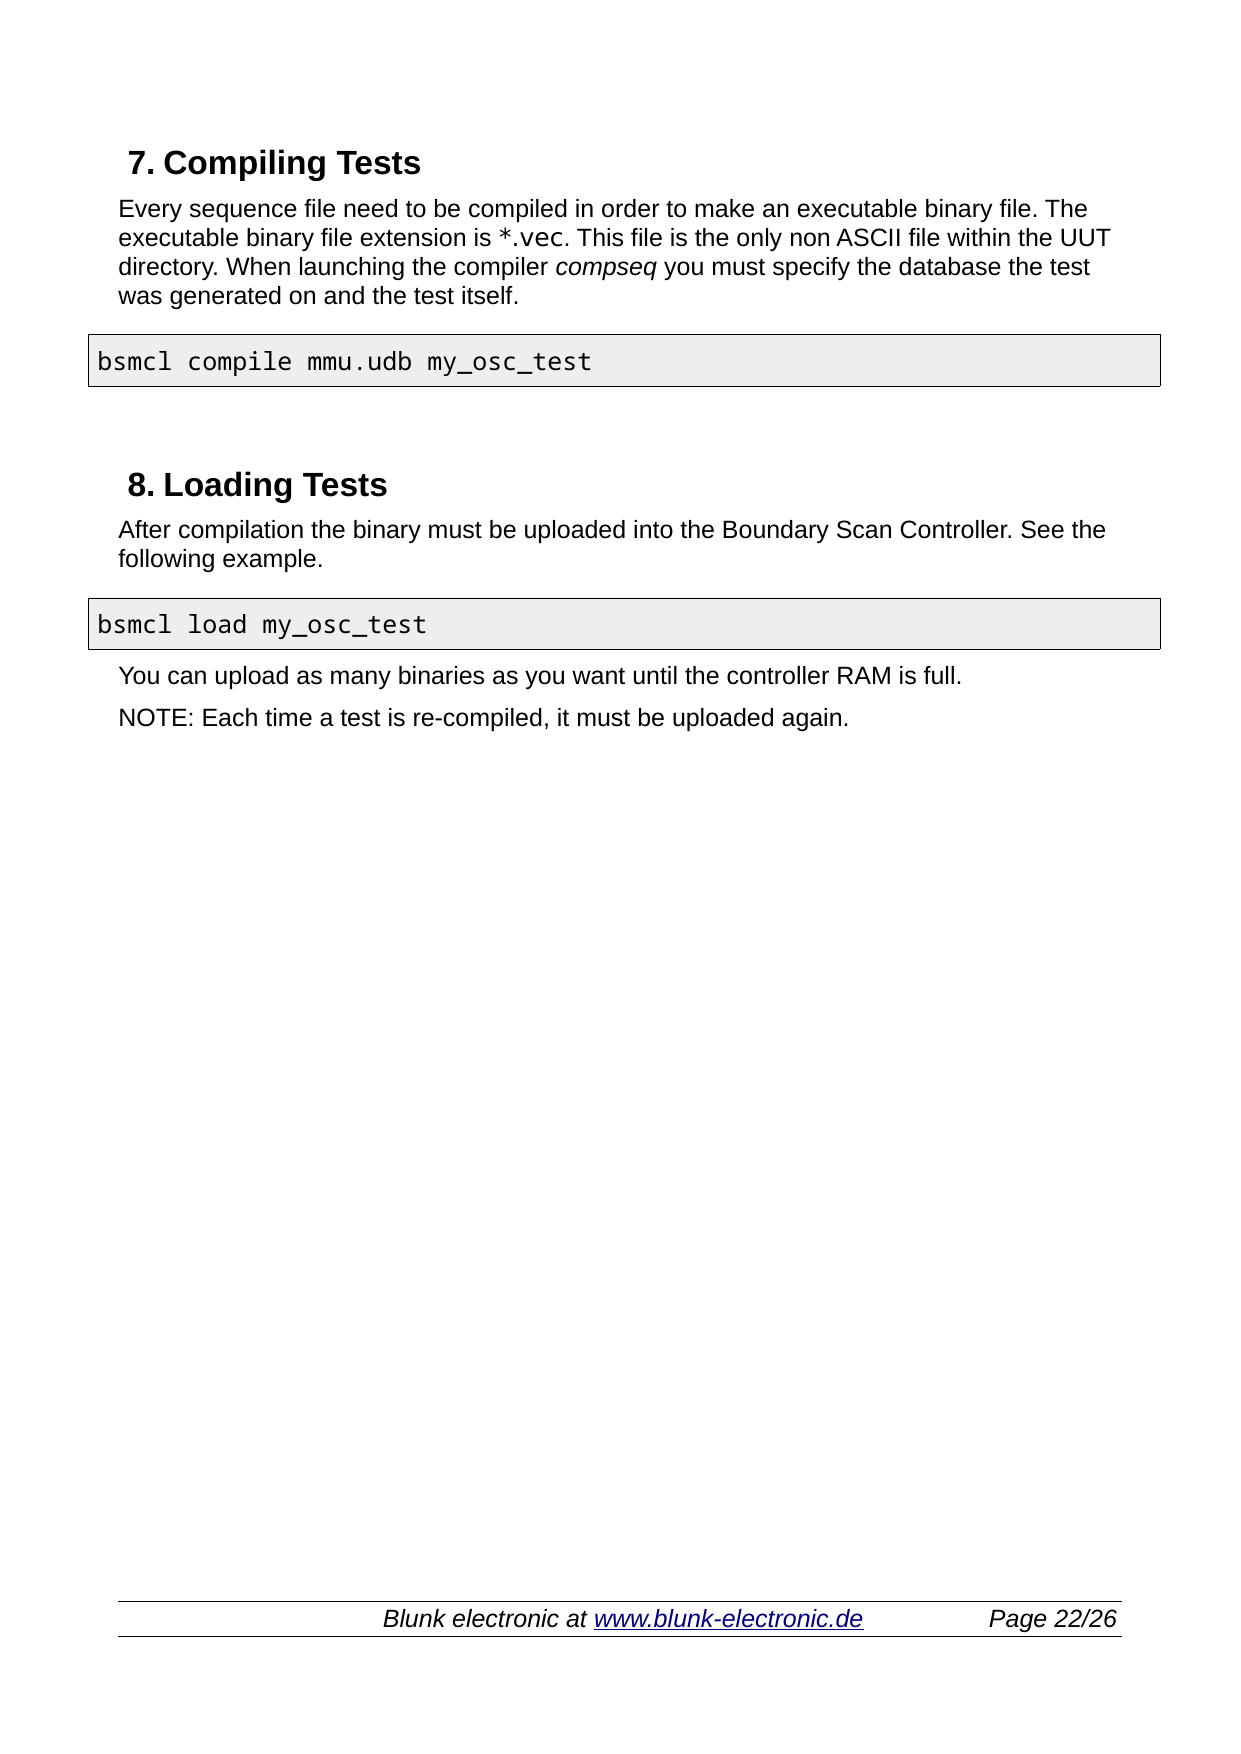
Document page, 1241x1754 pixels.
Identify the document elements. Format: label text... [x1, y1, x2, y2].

text NOTE: Each time a test is re-compiled, it must be uploaded again. [118, 702, 1122, 731]
text You can upload as many binaries as you want until the controller RAM is full. [118, 650, 1122, 690]
text bsmcl load my_osc_test [97, 606, 1151, 640]
text After compilation the binary must be uploaded into the Boundary Scan Controller. See the following example. [118, 516, 1122, 573]
subtitle Compiling Tests [118, 143, 1122, 182]
text bsmcl compile mmu.udb my_osc_test [97, 343, 1151, 377]
text [118, 586, 1122, 597]
text Every sequence file need to be compiled in order to make an executable binary file. The executable binary file extension is *.vec. This file is the only non ASCII file within the UUT directory. When launching the compiler compseq you must specify the database the test was generated on and the test itself. [118, 194, 1122, 310]
subtitle Loading Tests [118, 464, 1122, 503]
